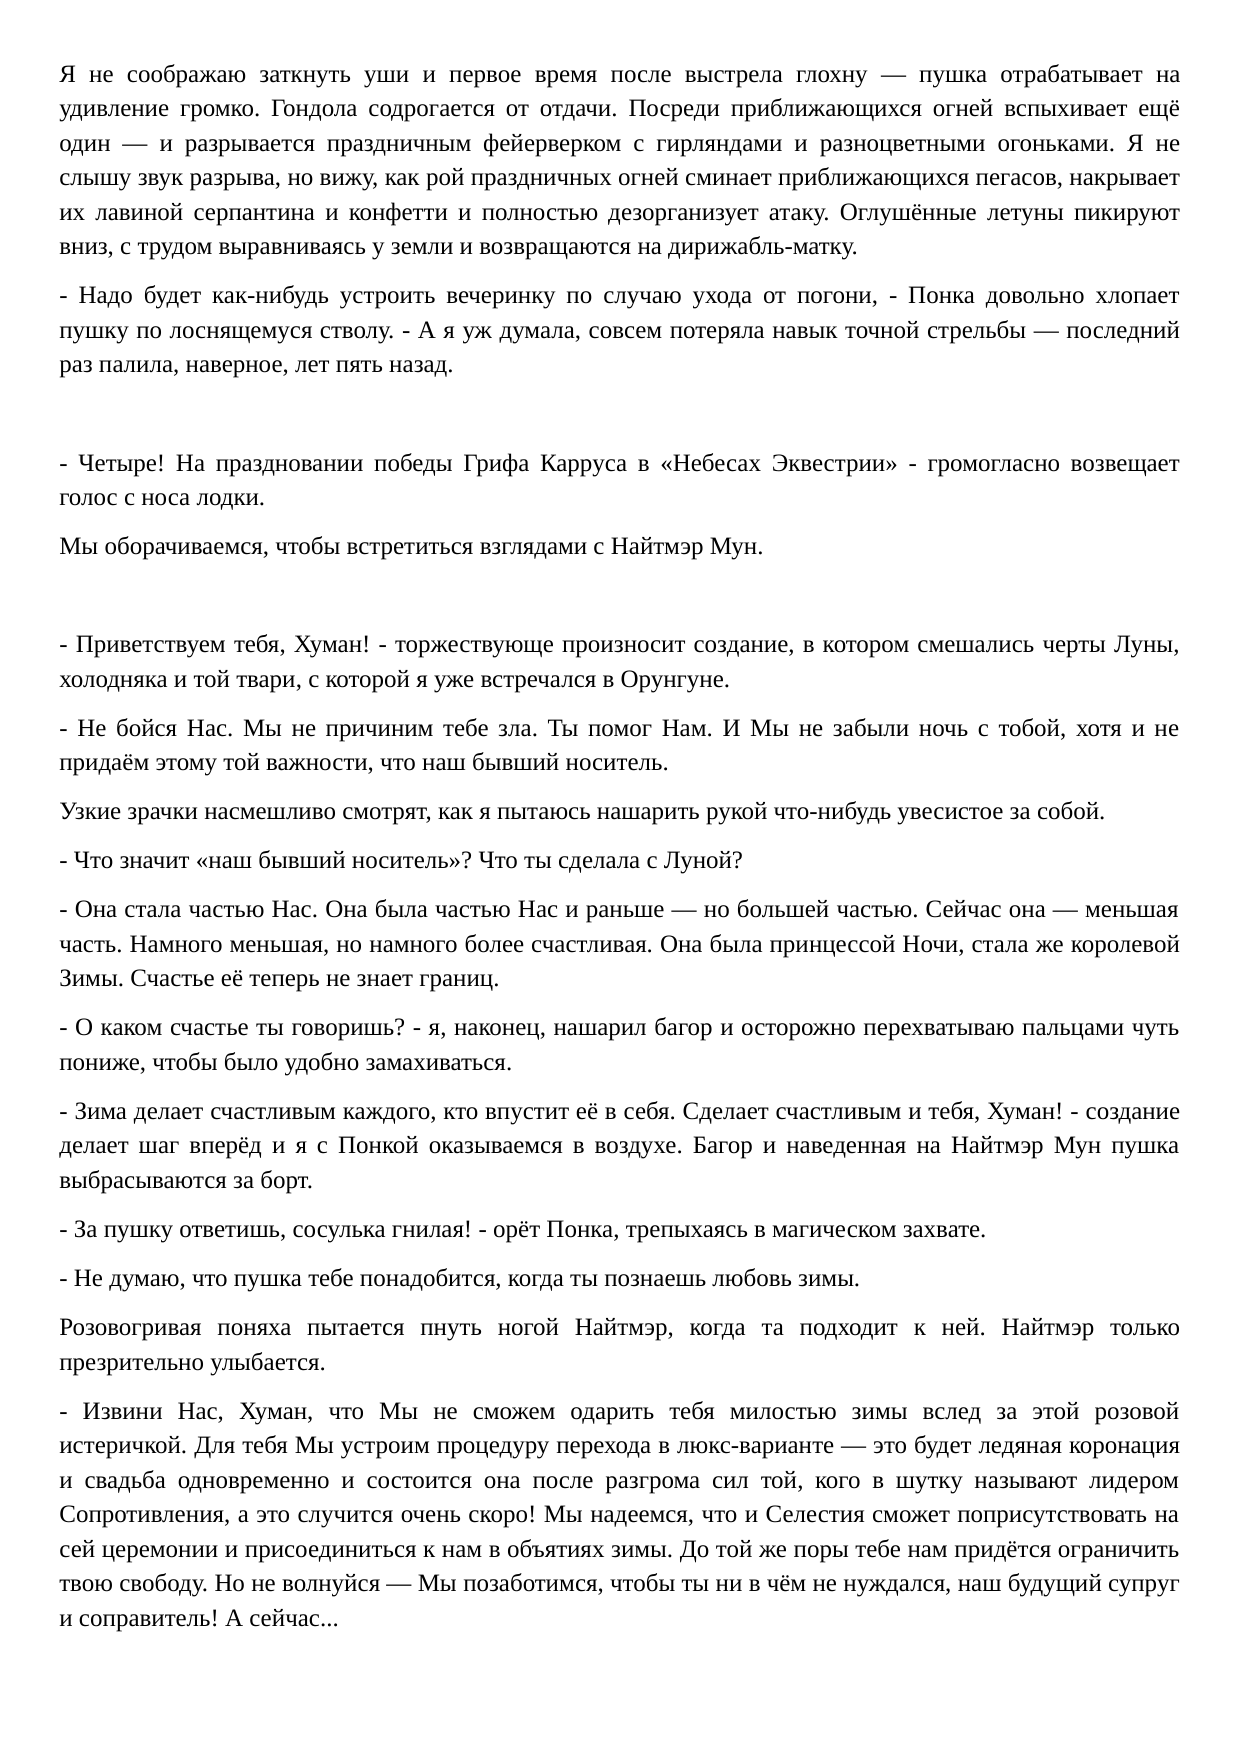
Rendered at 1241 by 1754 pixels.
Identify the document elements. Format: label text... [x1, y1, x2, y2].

text - О каком счастье ты говоришь? - я, наконец, нашарил багор и осторожно перехватываю пальцами чуть пониже, чтобы было удобно замахиваться. [59, 1012, 1181, 1076]
text - Не думаю, что пушка тебе понадобится, когда ты познаешь любовь зимы. [59, 1263, 1181, 1292]
text - Она стала частью Нас. Она была частью Нас и раньше — но большей частью. Сейчас она — меньшая часть. Намного меньшая, но намного более счастливая. Она была принцессой Ночи, стала же королевой Зимы. Счастье её теперь не знает границ. [59, 894, 1181, 992]
text Розовогривая поняха пытается пнуть ногой Найтмэр, когда та подходит к ней. Найтмэр только презрительно улыбается. [59, 1312, 1181, 1375]
text - Зима делает счастливым каждого, кто впустит её в себя. Сделает счастливым и тебя, Хуман! - создание делает шаг вперёд и я с Понкой оказываемся в воздухе. Багор и наведенная на Найтмэр Мун пушка выбрасываются за борт. [59, 1096, 1181, 1194]
text - Четыре! На праздновании победы Грифа Карруса в «Небесах Эквестрии» - громогласно возвещает голос с носа лодки. [59, 448, 1181, 511]
text Узкие зрачки насмешливо смотрят, как я пытаюсь нашарить рукой что-нибудь увесистое за собой. [59, 796, 1181, 825]
text Мы оборачиваемся, чтобы встретиться взглядами с Найтмэр Мун. [59, 531, 1181, 560]
text - Что значит «наш бывший носитель»? Что ты сделала с Луной? [59, 845, 1181, 874]
text - Приветствуем тебя, Хуман! - торжествующе произносит создание, в котором смешались черты Луны, холодняка и той твари, с которой я уже встречался в Орунгуне. [59, 629, 1181, 692]
text - Не бойся Нас. Мы не причиним тебе зла. Ты помог Нам. И Мы не забыли ночь с тобой, хотя и не придаём этому той важности, что наш бывший носитель. [59, 713, 1181, 776]
text - За пушку ответишь, сосулька гнилая! - орёт Понка, трепыхаясь в магическом захвате. [59, 1214, 1181, 1243]
text - Извини Нас, Хуман, что Мы не сможем одарить тебя милостью зимы вслед за этой розовой истеричкой. Для тебя Мы устроим процедуру перехода в люкс-варианте — это будет ледяная коронация и свадьба одновременно и состоится она после разгрома сил той, кого в шутку называют лидером Сопротивления, а это случится очень скоро! Мы надеемся, что и Селестия сможет поприсутствовать на сей церемонии и присоединиться к нам в объятиях зимы. До той же поры тебе нам придётся ограничить твою свободу. Но не волнуйся — Мы позаботимся, чтобы ты ни в чём не нуждался, наш будущий супруг и соправитель! А сейчас... [59, 1396, 1181, 1631]
text Я не соображаю заткнуть уши и первое время после выстрела глохну — пушка отрабатывает на удивление громко. Гондола содрогается от отдачи. Посреди приближающихся огней вспыхивает ещё один — и разрывается праздничным фейерверком с гирляндами и разноцветными огоньками. Я не слышу звук разрыва, но вижу, как рой праздничных огней сминает приближающихся пегасов, накрывает их лавиной серпантина и конфетти и полностью дезорганизует атаку. Оглушённые летуны пикируют вниз, с трудом выравниваясь у земли и возвращаются на дирижабль-матку. [59, 59, 1181, 260]
text - Надо будет как-нибудь устроить вечеринку по случаю ухода от погони, - Понка довольно хлопает пушку по лоснящемуся стволу. - А я уж думала, совсем потеряла навык точной стрельбы — последний раз палила, наверное, лет пять назад. [59, 281, 1181, 378]
